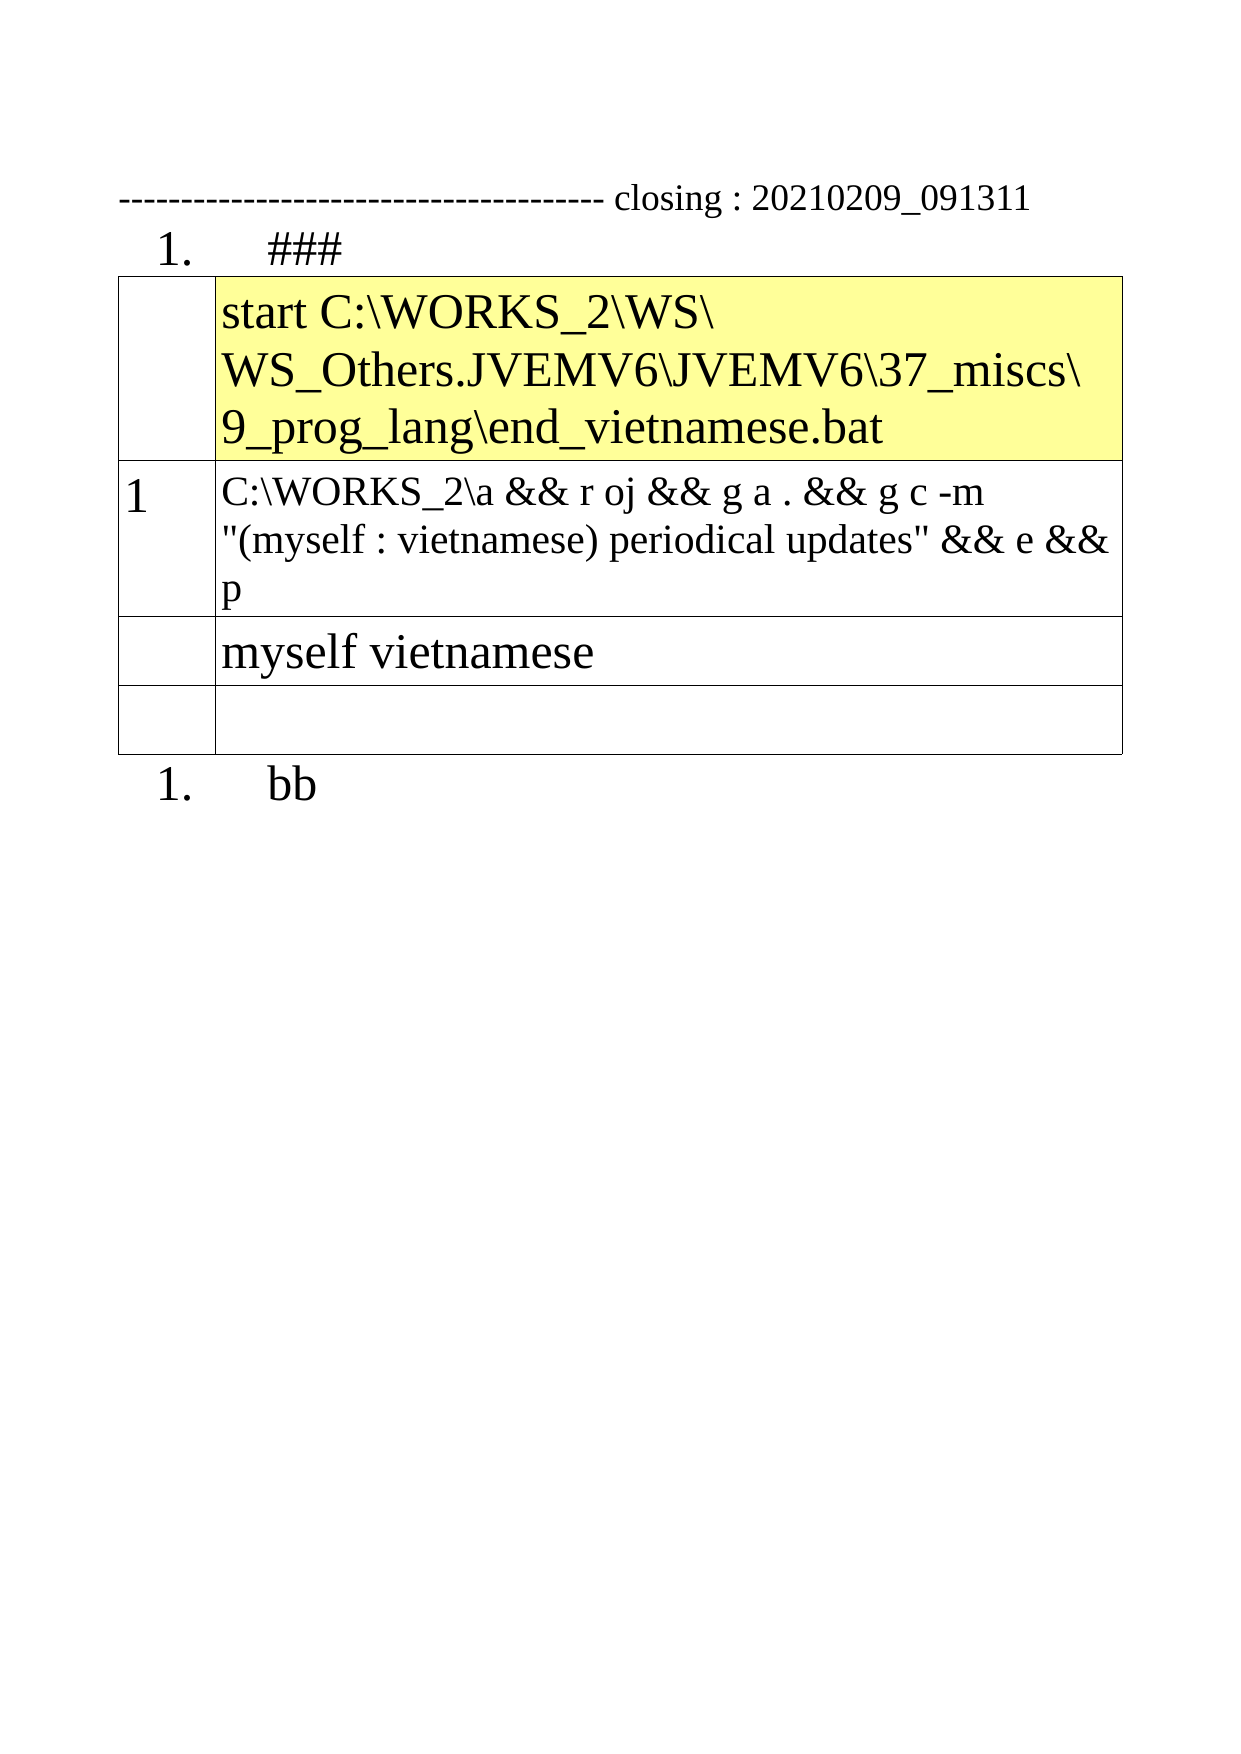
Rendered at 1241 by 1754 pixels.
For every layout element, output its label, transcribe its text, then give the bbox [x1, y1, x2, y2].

text --------------------------------------- closing : 20210209_091311 [118, 176, 1122, 219]
list bb [156, 755, 1122, 811]
table_cell [119, 617, 215, 685]
table_header start C:\WORKS_2\WS\WS_Others.JVEMV6\JVEMV6\37_miscs\9_prog_lang\end_vietnamese.bat [216, 277, 1122, 460]
table_cell [216, 686, 1122, 754]
table_cell [119, 686, 215, 754]
table_cell 1 [119, 461, 215, 616]
list ### [156, 219, 1122, 276]
table_cell myself vietnamese [216, 617, 1122, 685]
table_header [119, 277, 215, 460]
table_cell C:\WORKS_2\a && r oj && g a . && g c -m "(myself : vietnamese) periodical updates" && e && p [216, 461, 1122, 616]
